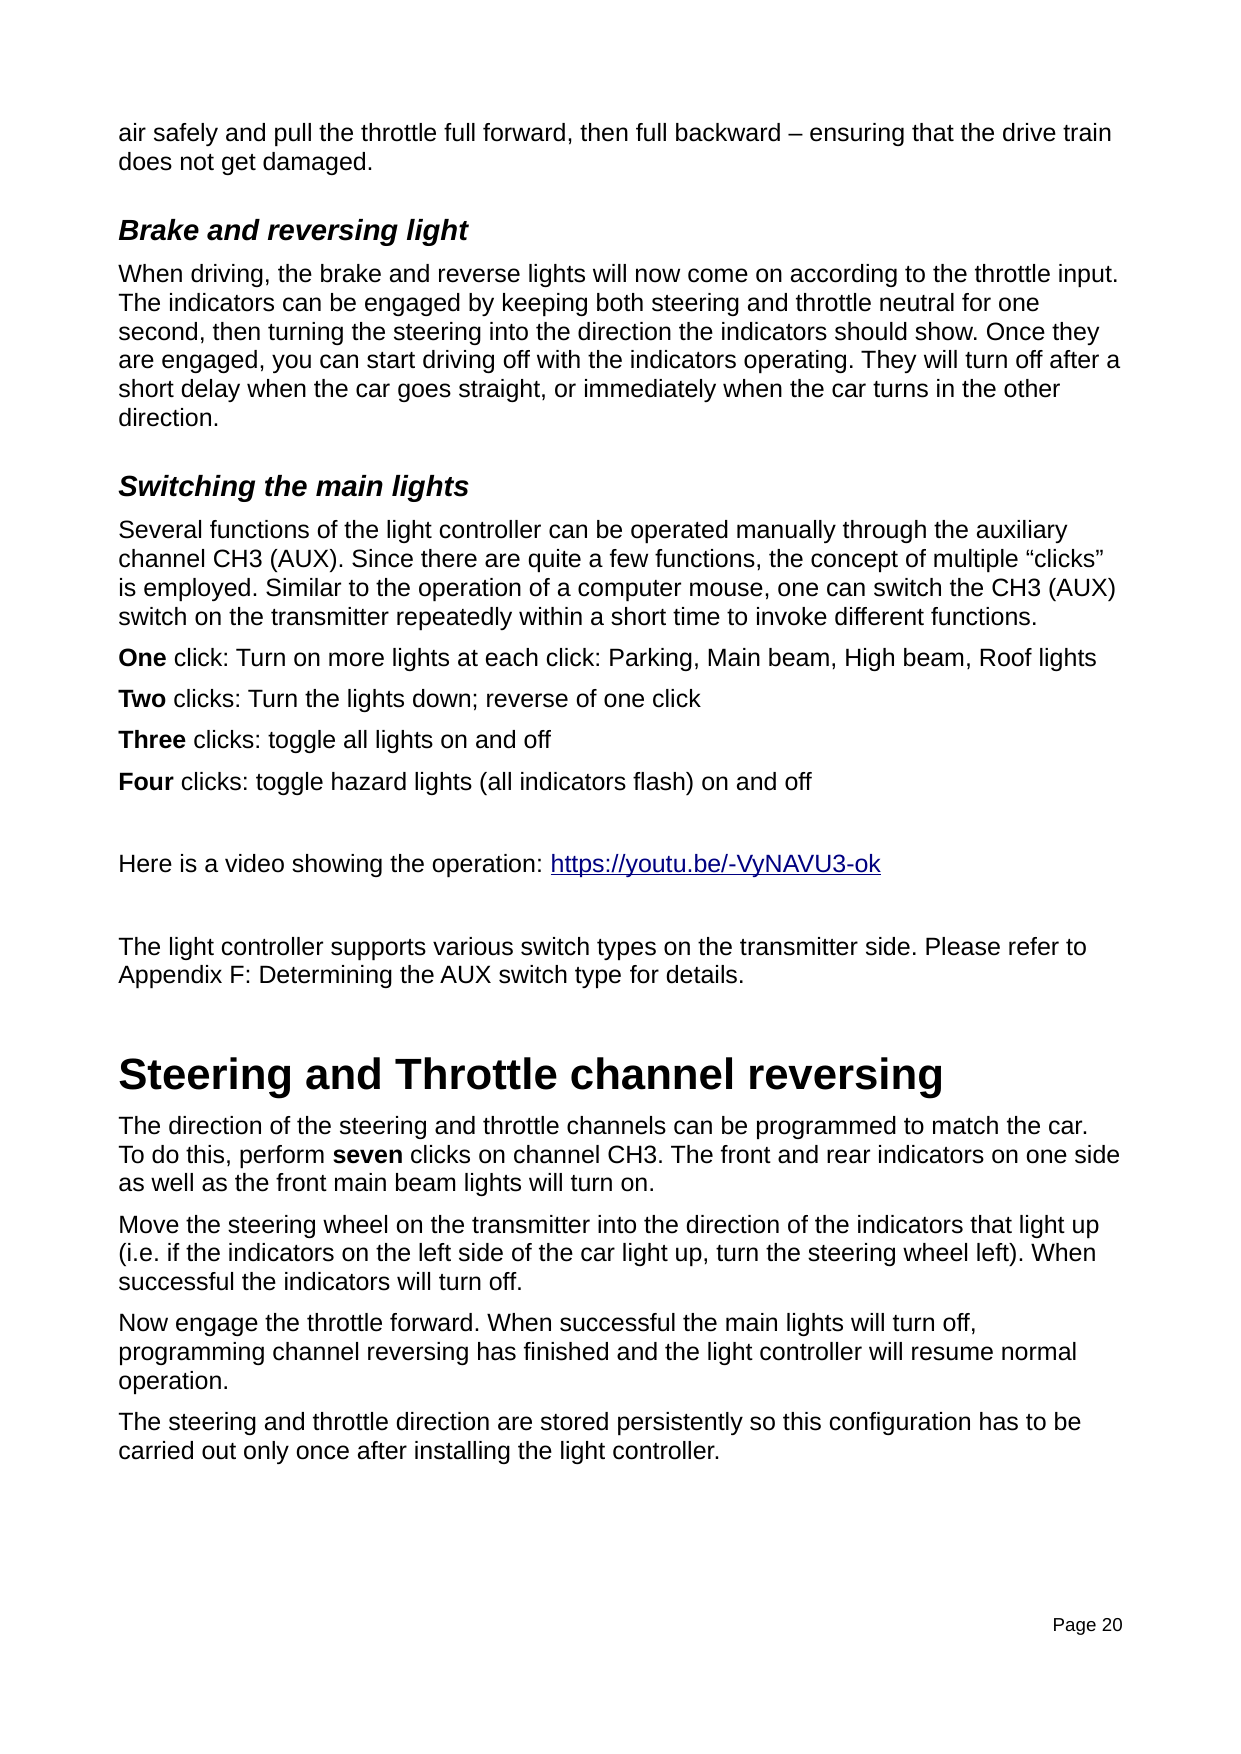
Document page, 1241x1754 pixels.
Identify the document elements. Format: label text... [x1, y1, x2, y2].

text One click: Turn on more lights at each click: Parking, Main beam, High beam, Roof lights [118, 643, 1122, 671]
subtitle Steering and Throttle channel reversing [118, 1049, 1122, 1099]
text Now engage the throttle forward. When successful the main lights will turn off, programming channel reversing has finished and the light controller will resume normal operation. [118, 1308, 1122, 1394]
subtitle Brake and reversing light [118, 213, 1122, 247]
text The light controller supports various switch types on the transmitter side. Please refer to Appendix F: Determining the AUX switch type for details. [118, 931, 1122, 989]
text Three clicks: toggle all lights on and off [118, 725, 1122, 754]
text Two clicks: Turn the lights down; reverse of one click [118, 684, 1122, 713]
text Move the steering wheel on the transmitter into the direction of the indicators that light up (i.e. if the indicators on the left side of the car light up, turn the steering wheel left). When successful the indicators will turn off. [118, 1209, 1122, 1296]
subtitle Switching the main lights [118, 469, 1122, 503]
text The direction of the steering and throttle channels can be programmed to match the car. To do this, perform seven clicks on channel CH3. The front and rear indicators on one side as well as the front main beam lights will turn on. [118, 1111, 1122, 1197]
text Four clicks: toggle hazard lights (all indicators flash) on and off [118, 766, 1122, 795]
text Here is a video showing the operation: https://youtu.be/-VyNAVU3-ok [118, 849, 1122, 878]
text air safely and pull the throttle full forward, then full backward – ensuring that the drive train does not get damaged. [118, 118, 1122, 176]
text Several functions of the light controller can be operated manually through the auxiliary channel CH3 (AUX). Since there are quite a few functions, the concept of multiple “clicks” is employed. Similar to the operation of a computer mouse, one can switch the CH3 (AUX) switch on the transmitter repeatedly within a short time to invoke different functions. [118, 515, 1122, 630]
text The steering and throttle direction are stored persistently so this configuration has to be carried out only once after installing the light controller. [118, 1407, 1122, 1464]
text When driving, the brake and reverse lights will now come on according to the throttle input. The indicators can be engaged by keeping both steering and throttle neutral for one second, then turning the steering into the direction the indicators should show. Once they are engaged, you can start driving off with the indicators operating. They will turn off after a short delay when the car goes straight, or immediately when the car turns in the other direction. [118, 259, 1122, 432]
